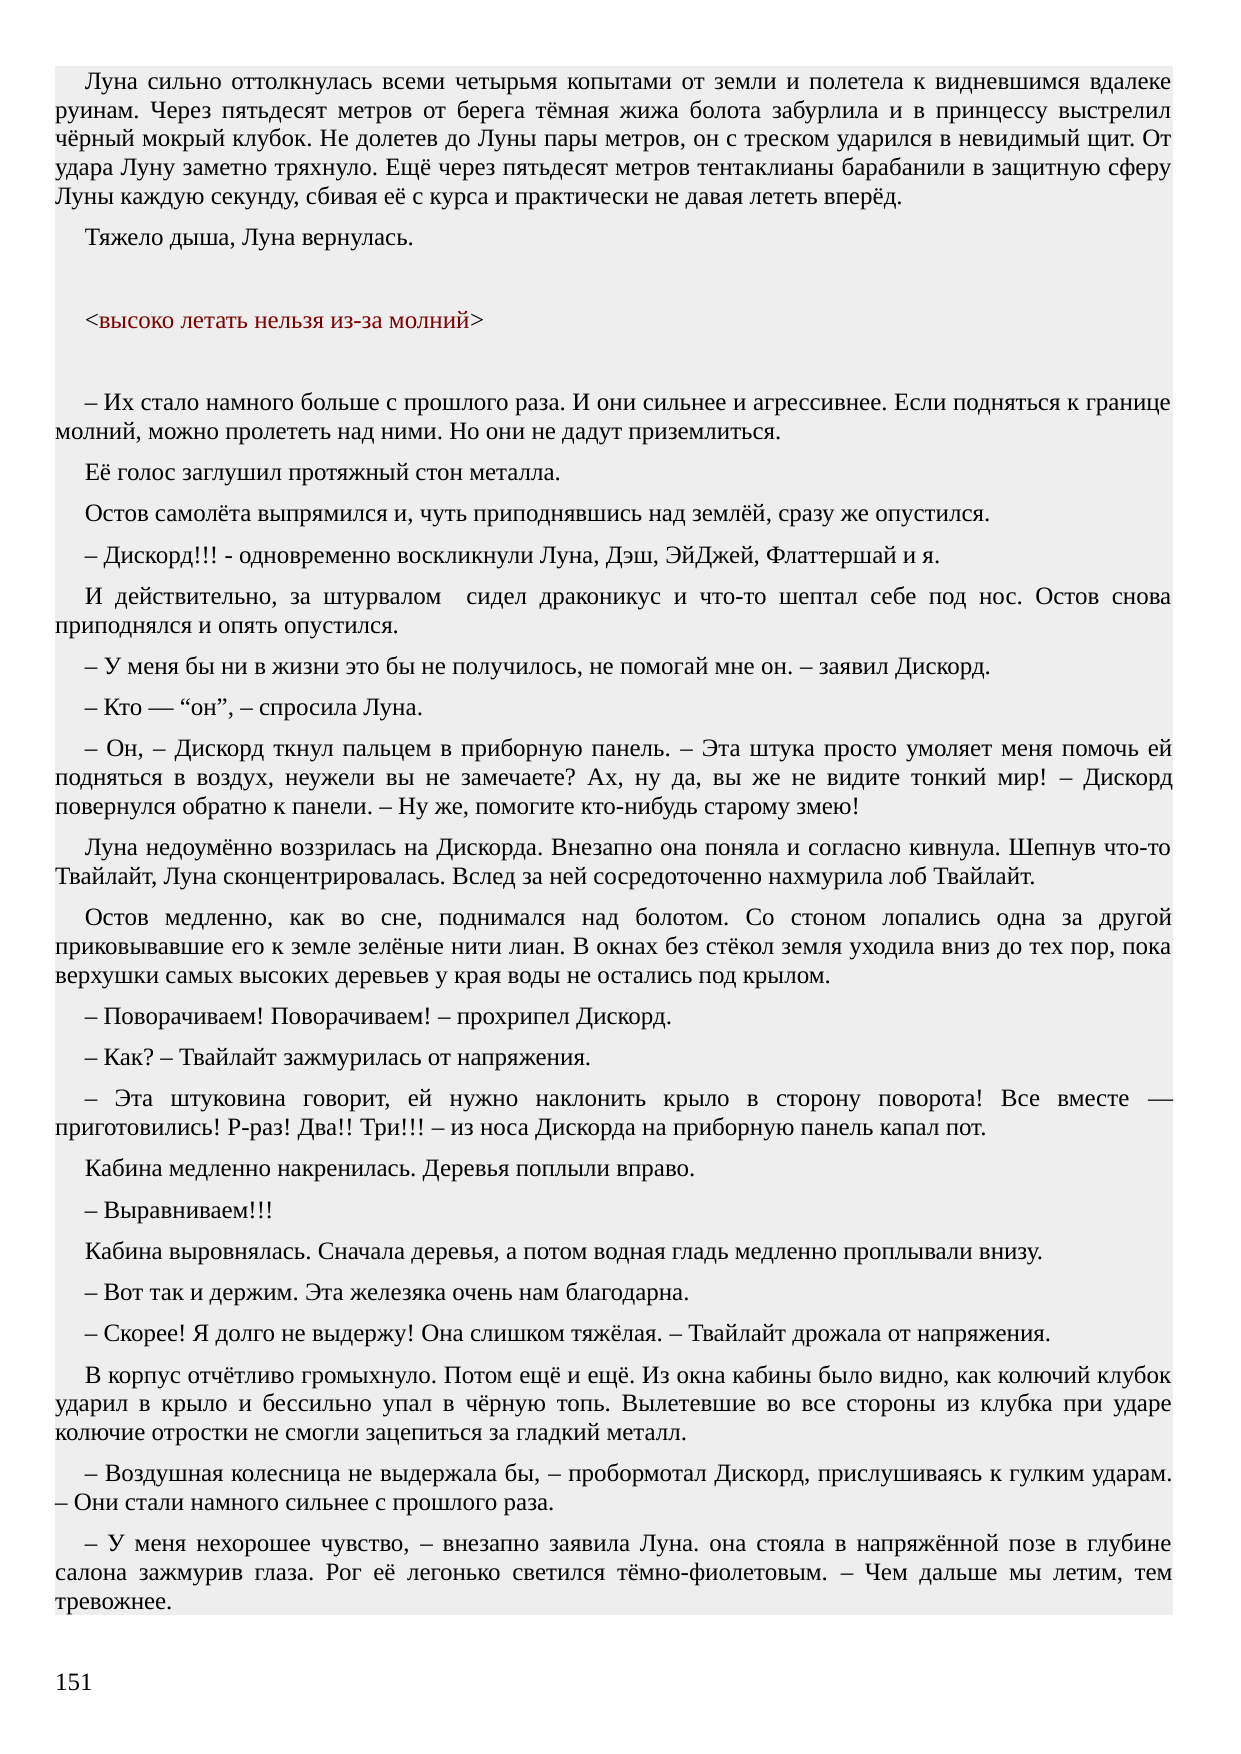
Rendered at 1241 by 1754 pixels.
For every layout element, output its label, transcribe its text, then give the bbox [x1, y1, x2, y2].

text – Выравниваем!!! [55, 1195, 1173, 1223]
text – Поворачиваем! Поворачиваем! – прохрипел Дискорд. [55, 1001, 1173, 1030]
text – Кто — “он”, – спросила Луна. [55, 692, 1173, 721]
text – Как? – Твайлайт зажмурилась от напряжения. [55, 1042, 1173, 1071]
text Остов самолёта выпрямился и, чуть приподнявшись над землёй, сразу же опустился. [55, 498, 1173, 527]
text Кабина выровнялась. Сначала деревья, а потом водная гладь медленно проплывали внизу. [55, 1236, 1173, 1265]
text Луна недоумённо воззрилась на Дискорда. Внезапно она поняла и согласно кивнула. Шепнув что-то Твайлайт, Луна сконцентрировалась. Вслед за ней сосредоточенно нахмурила лоб Твайлайт. [55, 832, 1173, 890]
text – Вот так и держим. Эта железяка очень нам благодарна. [55, 1277, 1173, 1306]
text – Дискорд!!! - одновременно воскликнули Луна, Дэш, ЭйДжей, Флаттершай и я. [55, 540, 1173, 568]
text – У меня нехорошее чувство, – внезапно заявила Луна. она стояла в напряжённой позе в глубине салона зажмурив глаза. Рог её легонько светился тёмно-фиолетовым. – Чем дальше мы летим, тем тревожнее. [55, 1528, 1173, 1615]
text – Воздушная колесница не выдержала бы, – пробормотал Дискорд, прислушиваясь к гулким ударам. – Они стали намного сильнее с прошлого раза. [55, 1458, 1173, 1516]
text – Он, – Дискорд ткнул пальцем в приборную панель. – Эта штука просто умоляет меня помочь ей подняться в воздух, неужели вы не замечаете? Ах, ну да, вы же не видите тонкий мир! – Дискорд повернулся обратно к панели. – Ну же, помогите кто-нибудь старому змею! [55, 733, 1173, 820]
text Луна сильно оттолкнулась всеми четырьмя копытами от земли и полетела к видневшимся вдалеке руинам. Через пятьдесят метров от берега тёмная жижа болота забурлила и в принцессу выстрелил чёрный мокрый клубок. Не долетев до Луны пары метров, он с треском ударился в невидимый щит. От удара Луну заметно тряхнуло. Ещё через пятьдесят метров тентаклианы барабанили в защитную сферу Луны каждую секунду, сбивая её с курса и практически не давая лететь вперёд. [55, 66, 1173, 210]
text – Эта штуковина говорит, ей нужно наклонить крыло в сторону поворота! Все вместе — приготовились! Р-раз! Два!! Три!!! – из носа Дискорда на приборную панель капал пот. [55, 1083, 1173, 1141]
text В корпус отчётливо громыхнуло. Потом ещё и ещё. Из окна кабины было видно, как колючий клубок ударил в крыло и бессильно упал в чёрную топь. Вылетевшие во все стороны из клубка при ударе колючие отростки не смогли зацепиться за гладкий металл. [55, 1360, 1173, 1446]
text И действительно, за штурвалом сидел драконикус и что-то шептал себе под нос. Остов снова приподнялся и опять опустился. [55, 581, 1173, 638]
text <высоко летать нельзя из-за молний> [55, 305, 1173, 333]
text – У меня бы ни в жизни это бы не получилось, не помогай мне он. – заявил Дискорд. [55, 651, 1173, 680]
text – Скорее! Я долго не выдержу! Она слишком тяжёлая. – Твайлайт дрожала от напряжения. [55, 1318, 1173, 1347]
text Кабина медленно накренилась. Деревья поплыли вправо. [55, 1153, 1173, 1182]
text Тяжело дыша, Луна вернулась. [55, 222, 1173, 251]
text – Их стало намного больше с прошлого раза. И они сильнее и агрессивнее. Если подняться к границе молний, можно пролететь над ними. Но они не дадут приземлиться. [55, 387, 1173, 445]
text Остов медленно, как во сне, поднимался над болотом. Со стоном лопались одна за другой приковывавшие его к земле зелёные нити лиан. В окнах без стёкол земля уходила вниз до тех пор, пока верхушки самых высоких деревьев у края воды не остались под крылом. [55, 902, 1173, 988]
text Её голос заглушил протяжный стон металла. [55, 457, 1173, 486]
